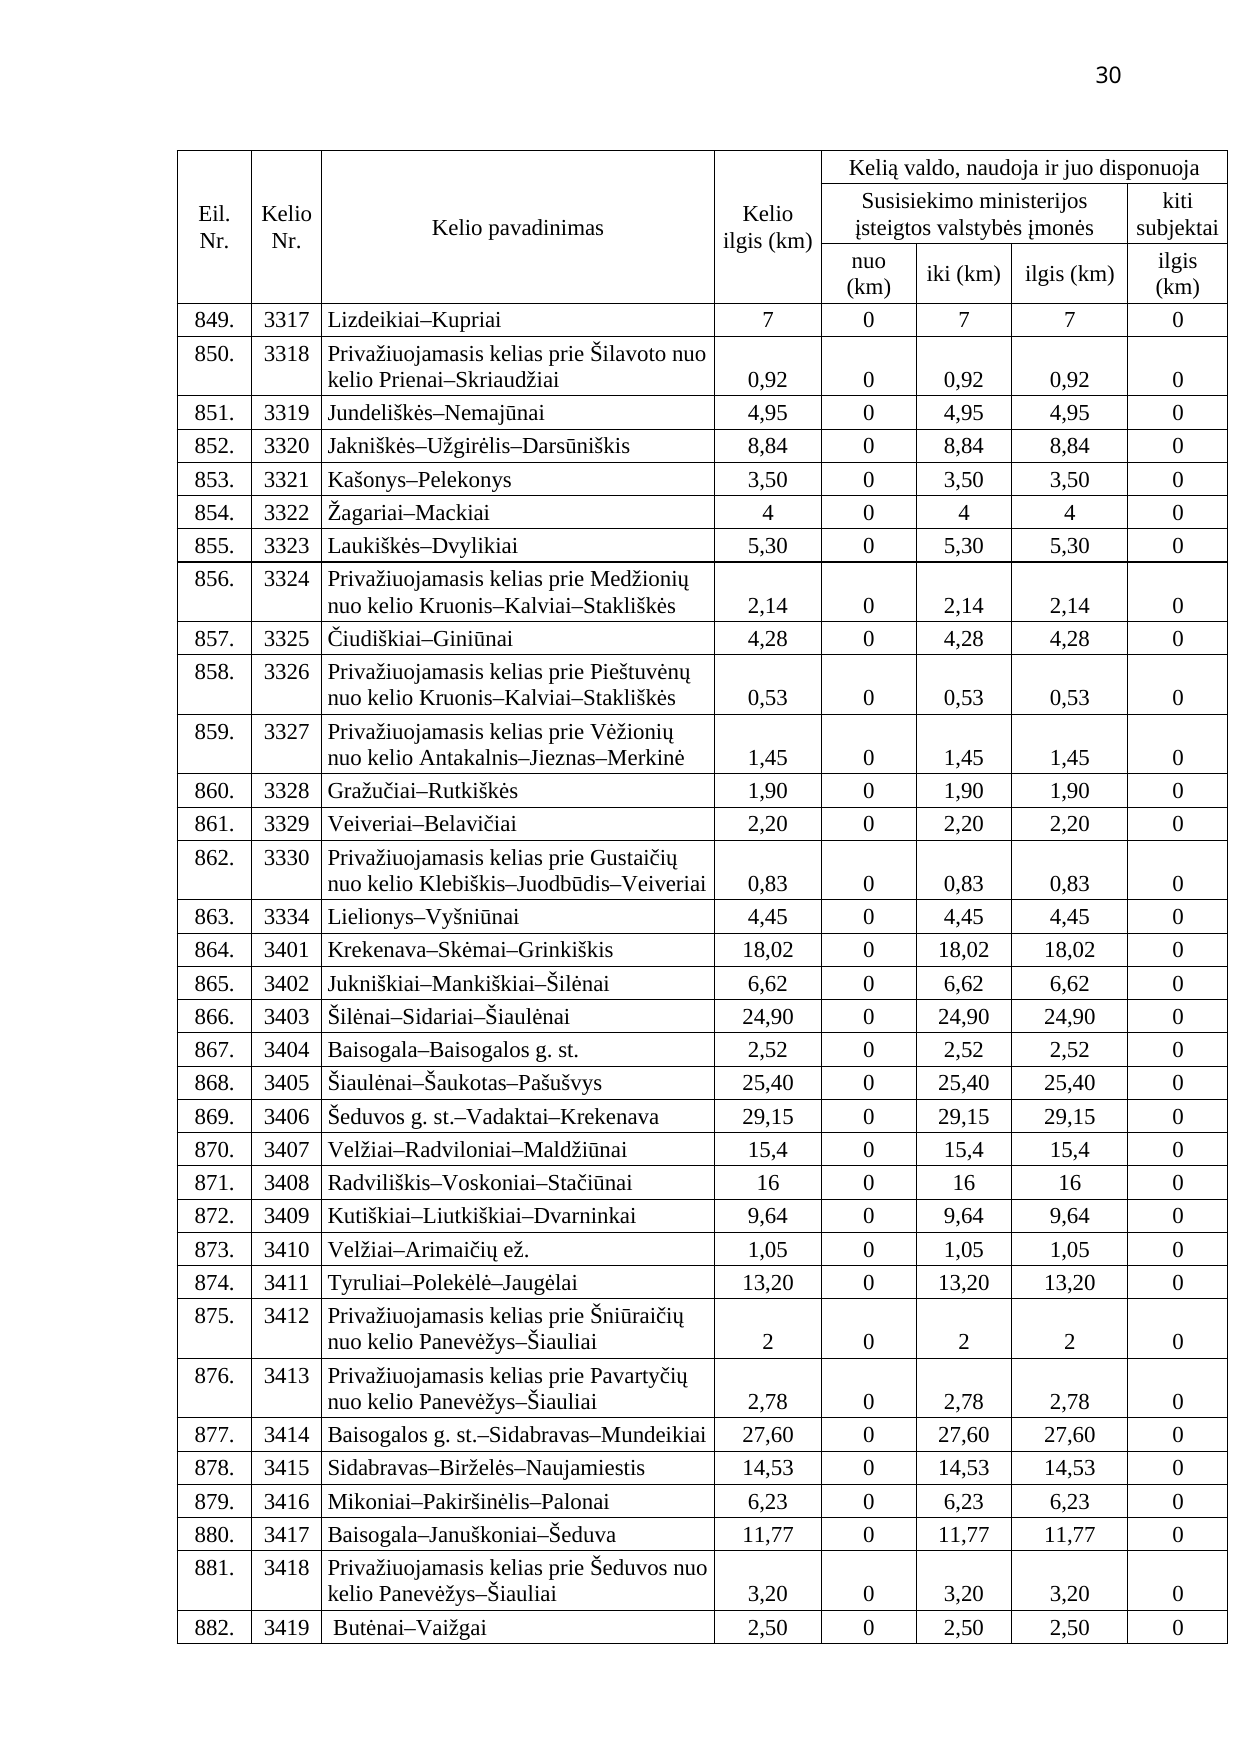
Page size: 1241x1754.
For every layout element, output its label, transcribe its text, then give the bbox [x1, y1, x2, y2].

table_cell Šiaulėnai–Šaukotas–Pašušvys [322, 1067, 714, 1099]
table_cell 24,90 [917, 1000, 1011, 1032]
table_cell 5,30 [917, 529, 1011, 561]
table_cell 0 [822, 774, 916, 807]
table_cell 6,23 [1012, 1485, 1127, 1517]
table_cell Krekenava–Skėmai–Grinkiškis [322, 934, 714, 966]
table_cell 25,40 [917, 1067, 1011, 1099]
table_cell 18,02 [1012, 934, 1127, 966]
table_cell 0 [822, 1418, 916, 1451]
table_cell 3414 [252, 1418, 321, 1451]
table_cell Privažiuojamasis kelias prie Šniūraičių nuo kelio Panevėžys–Šiauliai [322, 1299, 714, 1358]
table_cell 0 [822, 841, 916, 899]
table_cell 856. [178, 563, 251, 621]
table_cell 1,90 [917, 774, 1011, 807]
table_cell Žagariai–Mackiai [322, 496, 714, 528]
table_cell 882. [178, 1611, 251, 1643]
table_cell 27,60 [715, 1418, 821, 1451]
table_cell 29,15 [1012, 1100, 1127, 1132]
table_cell Lielionys–Vyšniūnai [322, 900, 714, 933]
table_cell 3405 [252, 1067, 321, 1099]
table_cell 865. [178, 967, 251, 999]
table_cell 3408 [252, 1166, 321, 1198]
table_cell 4,95 [715, 396, 821, 428]
table_cell 9,64 [1012, 1200, 1127, 1232]
table_cell 853. [178, 463, 251, 495]
table_cell 25,40 [715, 1067, 821, 1099]
table_cell 0 [822, 304, 916, 336]
table_cell 15,4 [715, 1133, 821, 1165]
table_cell 849. [178, 304, 251, 336]
table_cell Velžiai–Arimaičių ež. [322, 1233, 714, 1265]
table_cell 860. [178, 774, 251, 807]
table_cell 0,83 [917, 841, 1011, 899]
table_cell 881. [178, 1551, 251, 1610]
table_cell 4,28 [715, 622, 821, 654]
table_cell Privažiuojamasis kelias prie Pavartyčių nuo kelio Panevėžys–Šiauliai [322, 1359, 714, 1417]
table_header Eil. Nr. [178, 151, 251, 302]
table_cell 0 [1128, 655, 1227, 714]
table_cell 2,14 [917, 563, 1011, 621]
table_cell 0 [1128, 1452, 1227, 1484]
table_cell 864. [178, 934, 251, 966]
table_cell 8,84 [1012, 430, 1127, 462]
table_cell nuo (km) [822, 244, 916, 302]
table_cell 0 [822, 463, 916, 495]
table_cell 27,60 [917, 1418, 1011, 1451]
table_cell 0,53 [715, 655, 821, 714]
table_cell 0 [822, 1551, 916, 1610]
table_cell 2,50 [715, 1611, 821, 1643]
table_cell 29,15 [715, 1100, 821, 1132]
table_cell Šeduvos g. st.–Vadaktai–Krekenava [322, 1100, 714, 1132]
table_cell 0,92 [715, 337, 821, 395]
table_cell 15,4 [1012, 1133, 1127, 1165]
table_cell 3325 [252, 622, 321, 654]
table_cell 0,83 [715, 841, 821, 899]
table_cell 2,78 [1012, 1359, 1127, 1417]
table_cell 0 [822, 1166, 916, 1198]
table_cell 877. [178, 1418, 251, 1451]
table_cell 4 [917, 496, 1011, 528]
table_cell Lizdeikiai–Kupriai [322, 304, 714, 336]
table_cell 868. [178, 1067, 251, 1099]
table_cell 11,77 [715, 1518, 821, 1550]
table_cell 3416 [252, 1485, 321, 1517]
table_cell 3322 [252, 496, 321, 528]
table_cell 0 [1128, 715, 1227, 773]
table_cell 3,20 [1012, 1551, 1127, 1610]
table_cell 1,90 [715, 774, 821, 807]
table_cell 2,78 [917, 1359, 1011, 1417]
table_cell 3328 [252, 774, 321, 807]
table_cell 0 [822, 1359, 916, 1417]
table_cell 3320 [252, 430, 321, 462]
table_cell 0 [822, 622, 916, 654]
table_cell 0 [822, 1100, 916, 1132]
table_cell 14,53 [715, 1452, 821, 1484]
table_cell 14,53 [1012, 1452, 1127, 1484]
table_cell 0 [1128, 1000, 1227, 1032]
table_cell 3327 [252, 715, 321, 773]
table_cell 7 [715, 304, 821, 336]
table_cell 2,50 [917, 1611, 1011, 1643]
table_cell 13,20 [715, 1266, 821, 1298]
table_cell 0 [822, 967, 916, 999]
table_cell 0 [1128, 774, 1227, 807]
table_cell 3,50 [917, 463, 1011, 495]
table_cell 0 [1128, 622, 1227, 654]
table_cell 2,52 [715, 1033, 821, 1066]
table_cell 854. [178, 496, 251, 528]
table_cell 0 [822, 1266, 916, 1298]
table_cell 0 [1128, 900, 1227, 933]
table_cell 3407 [252, 1133, 321, 1165]
table_cell 2,14 [715, 563, 821, 621]
table_cell 15,4 [917, 1133, 1011, 1165]
table_cell Jukniškiai–Mankiškiai–Šilėnai [322, 967, 714, 999]
table_cell 24,90 [1012, 1000, 1127, 1032]
table_cell 6,62 [917, 967, 1011, 999]
table_cell 0 [1128, 1485, 1227, 1517]
table_cell 871. [178, 1166, 251, 1198]
table_cell 1,90 [1012, 774, 1127, 807]
table_cell Sidabravas–Birželės–Naujamiestis [322, 1452, 714, 1484]
table_cell 1,45 [1012, 715, 1127, 773]
table_cell 1,05 [1012, 1233, 1127, 1265]
table_cell 0 [822, 1518, 916, 1550]
table_cell 8,84 [715, 430, 821, 462]
table_cell 0 [822, 1000, 916, 1032]
table_cell 0 [822, 808, 916, 840]
table_cell 878. [178, 1452, 251, 1484]
table_cell Jundeliškės–Nemajūnai [322, 396, 714, 428]
table_cell 0 [1128, 1518, 1227, 1550]
table_cell 3321 [252, 463, 321, 495]
table_cell 0 [1128, 967, 1227, 999]
table_cell 3401 [252, 934, 321, 966]
table_cell 3329 [252, 808, 321, 840]
table_cell 858. [178, 655, 251, 714]
table_cell 0 [1128, 529, 1227, 561]
table_cell 3410 [252, 1233, 321, 1265]
table_cell 18,02 [715, 934, 821, 966]
table_cell 0 [822, 934, 916, 966]
table_cell 869. [178, 1100, 251, 1132]
table_cell Laukiškės–Dvylikiai [322, 529, 714, 561]
table_cell Privažiuojamasis kelias prie Vėžionių nuo kelio Antakalnis–Jieznas–Merkinė [322, 715, 714, 773]
table_cell 4,28 [917, 622, 1011, 654]
table_cell 0 [1128, 430, 1227, 462]
table_cell 0 [1128, 304, 1227, 336]
table_cell 851. [178, 396, 251, 428]
table_cell 0 [1128, 496, 1227, 528]
table_cell Baisogala–Januškoniai–Šeduva [322, 1518, 714, 1550]
table_cell 7 [1012, 304, 1127, 336]
table_cell 7 [917, 304, 1011, 336]
table_cell 27,60 [1012, 1418, 1127, 1451]
table_cell Butėnai–Vaižgai [322, 1611, 714, 1643]
table_cell Susisiekimo ministerijos įsteigtos valstybės įmonės [822, 184, 1127, 243]
table_cell Baisogala–Baisogalos g. st. [322, 1033, 714, 1066]
table_cell 866. [178, 1000, 251, 1032]
table_cell 3323 [252, 529, 321, 561]
table_cell 3324 [252, 563, 321, 621]
table_cell 852. [178, 430, 251, 462]
table_cell 872. [178, 1200, 251, 1232]
table_cell 1,05 [715, 1233, 821, 1265]
table_cell Mikoniai–Pakiršinėlis–Palonai [322, 1485, 714, 1517]
table_cell 2,78 [715, 1359, 821, 1417]
table_cell ilgis (km) [1012, 244, 1127, 302]
table_cell 9,64 [715, 1200, 821, 1232]
table_cell 863. [178, 900, 251, 933]
table_cell 0 [822, 496, 916, 528]
table_cell 0 [1128, 1299, 1227, 1358]
table_cell 857. [178, 622, 251, 654]
table_cell 3402 [252, 967, 321, 999]
table_cell 875. [178, 1299, 251, 1358]
table_cell 0 [822, 1033, 916, 1066]
table_header Kelio ilgis (km) [715, 151, 821, 302]
table_cell 0 [822, 337, 916, 395]
table_cell 4,28 [1012, 622, 1127, 654]
table_cell 0 [822, 563, 916, 621]
table_cell Privažiuojamasis kelias prie Pieštuvėnų nuo kelio Kruonis–Kalviai–Stakliškės [322, 655, 714, 714]
table_cell 3409 [252, 1200, 321, 1232]
table_cell 13,20 [917, 1266, 1011, 1298]
table_cell 0 [822, 715, 916, 773]
table_cell 0 [822, 1067, 916, 1099]
table_cell 874. [178, 1266, 251, 1298]
table_cell 1,05 [917, 1233, 1011, 1265]
table_cell 16 [917, 1166, 1011, 1198]
table_cell 0 [822, 1233, 916, 1265]
table_cell 862. [178, 841, 251, 899]
table_cell 25,40 [1012, 1067, 1127, 1099]
table_cell 0 [1128, 337, 1227, 395]
table_cell 4,95 [917, 396, 1011, 428]
table_cell Baisogalos g. st.–Sidabravas–Mundeikiai [322, 1418, 714, 1451]
table_cell 4 [1012, 496, 1127, 528]
table_cell 0,92 [917, 337, 1011, 395]
table_cell 0 [822, 1611, 916, 1643]
table_cell 0 [1128, 1100, 1227, 1132]
table_cell 0 [1128, 1418, 1227, 1451]
table_cell kiti subjektai [1128, 184, 1227, 243]
table_cell 3317 [252, 304, 321, 336]
table_cell 3418 [252, 1551, 321, 1610]
table_cell 0 [1128, 1611, 1227, 1643]
table_cell 0 [1128, 1359, 1227, 1417]
table_cell Tyruliai–Polekėlė–Jaugėlai [322, 1266, 714, 1298]
table_cell 0 [822, 1485, 916, 1517]
table_cell 2 [1012, 1299, 1127, 1358]
table_cell 0 [1128, 396, 1227, 428]
table_cell 0 [822, 655, 916, 714]
table_cell 867. [178, 1033, 251, 1066]
table_cell Kašonys–Pelekonys [322, 463, 714, 495]
table_cell Šilėnai–Sidariai–Šiaulėnai [322, 1000, 714, 1032]
table_cell 859. [178, 715, 251, 773]
table_cell Radviliškis–Voskoniai–Stačiūnai [322, 1166, 714, 1198]
table_cell 3406 [252, 1100, 321, 1132]
table_cell 2,20 [917, 808, 1011, 840]
table_cell Veiveriai–Belavičiai [322, 808, 714, 840]
table_cell Privažiuojamasis kelias prie Šilavoto nuo kelio Prienai–Skriaudžiai [322, 337, 714, 395]
table_cell 2,50 [1012, 1611, 1127, 1643]
table_cell Velžiai–Radviloniai–Maldžiūnai [322, 1133, 714, 1165]
table_cell 24,90 [715, 1000, 821, 1032]
table_cell 3419 [252, 1611, 321, 1643]
table_cell 0 [822, 1200, 916, 1232]
table_cell 2,52 [917, 1033, 1011, 1066]
table_cell 879. [178, 1485, 251, 1517]
table_cell 6,23 [917, 1485, 1011, 1517]
table_cell 0 [1128, 1166, 1227, 1198]
table_cell 0 [1128, 463, 1227, 495]
table_cell 880. [178, 1518, 251, 1550]
table_cell 0 [822, 900, 916, 933]
table_cell 2,20 [1012, 808, 1127, 840]
table_cell 3,50 [715, 463, 821, 495]
table_cell 3318 [252, 337, 321, 395]
table_cell 0 [822, 1133, 916, 1165]
table_cell 0 [822, 1299, 916, 1358]
table_cell Čiudiškiai–Giniūnai [322, 622, 714, 654]
table_cell 3411 [252, 1266, 321, 1298]
table_cell 3330 [252, 841, 321, 899]
table_cell 11,77 [917, 1518, 1011, 1550]
table_cell 13,20 [1012, 1266, 1127, 1298]
table_cell 5,30 [715, 529, 821, 561]
table_cell 0 [1128, 1133, 1227, 1165]
table_cell Jakniškės–Užgirėlis–Darsūniškis [322, 430, 714, 462]
table_cell 0 [822, 396, 916, 428]
table_cell 0 [1128, 1200, 1227, 1232]
table_cell 3,20 [917, 1551, 1011, 1610]
table_cell 18,02 [917, 934, 1011, 966]
table_header Kelio pavadinimas [322, 151, 714, 302]
table_header Kelią valdo, naudoja ir juo disponuoja [822, 151, 1227, 183]
table_cell 14,53 [917, 1452, 1011, 1484]
table_cell 3,20 [715, 1551, 821, 1610]
table_cell 861. [178, 808, 251, 840]
table_cell 855. [178, 529, 251, 561]
table_cell 16 [1012, 1166, 1127, 1198]
table_cell 3404 [252, 1033, 321, 1066]
table_cell 0 [1128, 1233, 1227, 1265]
table_cell 3326 [252, 655, 321, 714]
table_cell 29,15 [917, 1100, 1011, 1132]
table_cell Kutiškiai–Liutkiškiai–Dvarninkai [322, 1200, 714, 1232]
table_cell Privažiuojamasis kelias prie Šeduvos nuo kelio Panevėžys–Šiauliai [322, 1551, 714, 1610]
table_cell Privažiuojamasis kelias prie Medžionių nuo kelio Kruonis–Kalviai–Stakliškės [322, 563, 714, 621]
table_cell 876. [178, 1359, 251, 1417]
table_cell 0,83 [1012, 841, 1127, 899]
table_cell 3413 [252, 1359, 321, 1417]
table_cell 0 [822, 1452, 916, 1484]
table_cell 2,14 [1012, 563, 1127, 621]
table_cell 2 [715, 1299, 821, 1358]
table_cell 0 [1128, 808, 1227, 840]
table_cell 0 [1128, 1266, 1227, 1298]
table_cell 0,92 [1012, 337, 1127, 395]
table_cell 2 [917, 1299, 1011, 1358]
table_cell 6,62 [1012, 967, 1127, 999]
table_header Kelio Nr. [252, 151, 321, 302]
table_cell 2,20 [715, 808, 821, 840]
table_cell 850. [178, 337, 251, 395]
table_cell 4 [715, 496, 821, 528]
table_cell 4,45 [917, 900, 1011, 933]
table_cell 0 [1128, 1551, 1227, 1610]
table_cell 2,52 [1012, 1033, 1127, 1066]
table_cell ilgis (km) [1128, 244, 1227, 302]
table_cell 3415 [252, 1452, 321, 1484]
table_cell 6,62 [715, 967, 821, 999]
table_cell 1,45 [917, 715, 1011, 773]
table_cell 4,45 [715, 900, 821, 933]
table_cell 8,84 [917, 430, 1011, 462]
table_cell 5,30 [1012, 529, 1127, 561]
table_cell 3403 [252, 1000, 321, 1032]
table_cell 3412 [252, 1299, 321, 1358]
table_cell 0 [1128, 934, 1227, 966]
table_cell 1,45 [715, 715, 821, 773]
table_cell 9,64 [917, 1200, 1011, 1232]
table_cell 3417 [252, 1518, 321, 1550]
table_cell 0 [1128, 563, 1227, 621]
table_cell 0 [1128, 1033, 1227, 1066]
table_cell Privažiuojamasis kelias prie Gustaičių nuo kelio Klebiškis–Juodbūdis–Veiveriai [322, 841, 714, 899]
table_cell 6,23 [715, 1485, 821, 1517]
table_cell 11,77 [1012, 1518, 1127, 1550]
table_cell 0,53 [1012, 655, 1127, 714]
table_cell 16 [715, 1166, 821, 1198]
table_cell 0 [1128, 841, 1227, 899]
table_cell 4,45 [1012, 900, 1127, 933]
table_cell 0,53 [917, 655, 1011, 714]
table_cell 3,50 [1012, 463, 1127, 495]
table_cell 873. [178, 1233, 251, 1265]
table_cell 0 [822, 430, 916, 462]
table_cell 0 [1128, 1067, 1227, 1099]
table_cell 0 [822, 529, 916, 561]
table_cell 3334 [252, 900, 321, 933]
table_cell 4,95 [1012, 396, 1127, 428]
table_cell iki (km) [917, 244, 1011, 302]
table_cell 3319 [252, 396, 321, 428]
table_cell Gražučiai–Rutkiškės [322, 774, 714, 807]
table_cell 870. [178, 1133, 251, 1165]
